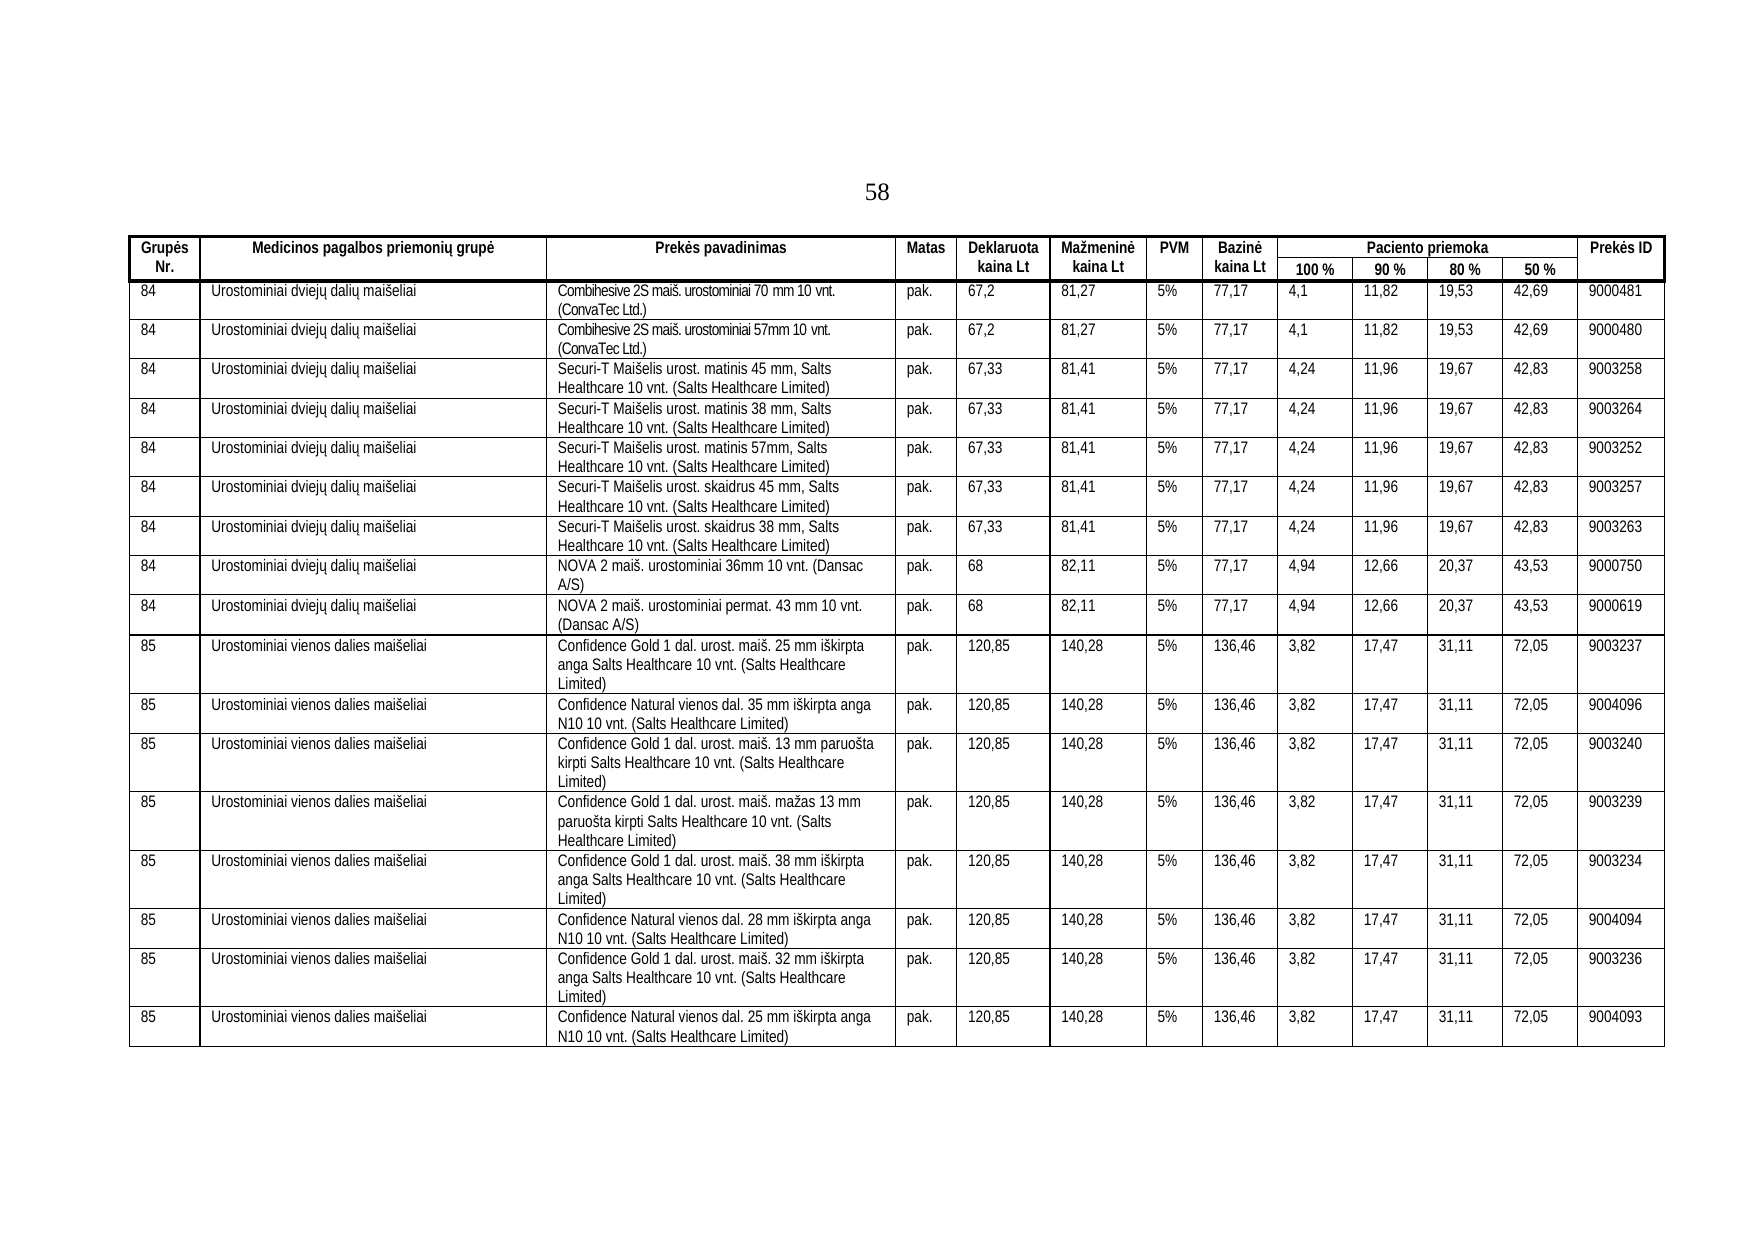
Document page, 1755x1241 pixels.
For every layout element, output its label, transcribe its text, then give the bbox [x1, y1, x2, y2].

table_cell 77,17 [1203, 595, 1277, 634]
table_cell 120,85 [957, 792, 1049, 850]
table_cell 81,27 [1051, 283, 1146, 319]
table_cell Urostominiai vienos dalies maišeliai [201, 851, 546, 908]
table_cell pak. [896, 399, 956, 437]
table_header Medicinos pagalbos priemonių grupė [201, 238, 546, 279]
table_cell pak. [896, 477, 956, 516]
table_cell pak. [896, 438, 956, 476]
table_cell pak. [896, 694, 956, 733]
table_cell 67,2 [957, 320, 1049, 358]
table_cell Confidence Natural vienos dal. 28 mm iškirpta anga N10 10 vnt. (Salts Healthcare Limited) [547, 909, 895, 948]
table_cell pak. [896, 283, 956, 319]
table_cell 85 [130, 1007, 199, 1046]
table_cell Securi-T Maišelis urost. matinis 45 mm, Salts Healthcare 10 vnt. (Salts Healthcare Limited) [547, 359, 895, 397]
table_cell 9003257 [1578, 477, 1664, 516]
table_cell 81,27 [1051, 320, 1146, 358]
table_cell 72,05 [1503, 636, 1577, 693]
table_cell 11,96 [1353, 359, 1427, 397]
table_cell Confidence Gold 1 dal. urost. maiš. mažas 13 mm paruošta kirpti Salts Healthcare 10 vnt. (Salts Healthcare Limited) [547, 792, 895, 850]
table_cell pak. [896, 909, 956, 948]
table_cell 11,82 [1353, 320, 1427, 358]
table_cell 42,83 [1503, 477, 1577, 516]
table_cell 9003236 [1578, 949, 1664, 1006]
table_cell 68 [957, 556, 1049, 594]
table_cell 9000619 [1578, 595, 1664, 634]
table_cell 84 [130, 595, 199, 634]
table_cell Securi-T Maišelis urost. matinis 38 mm, Salts Healthcare 10 vnt. (Salts Healthcare Limited) [547, 399, 895, 437]
table_cell 17,47 [1353, 909, 1427, 948]
table_cell 84 [130, 359, 199, 397]
table_cell 3,82 [1278, 636, 1352, 693]
table_cell Urostominiai vienos dalies maišeliai [201, 909, 546, 948]
table_cell 5% [1147, 320, 1202, 358]
table_cell 4,94 [1278, 556, 1352, 594]
table_cell 140,28 [1051, 909, 1146, 948]
table_cell 19,53 [1428, 320, 1502, 358]
table_cell 85 [130, 909, 199, 948]
table_cell NOVA 2 maiš. urostominiai permat. 43 mm 10 vnt. (Dansac A/S) [547, 595, 895, 634]
table_cell 9003237 [1578, 636, 1664, 693]
table_cell NOVA 2 maiš. urostominiai 36mm 10 vnt. (Dansac A/S) [547, 556, 895, 594]
table_cell 81,41 [1051, 438, 1146, 476]
table_cell 140,28 [1051, 1007, 1146, 1046]
table_cell 31,11 [1428, 949, 1502, 1006]
table_cell 5% [1147, 517, 1202, 555]
table_cell 11,82 [1353, 283, 1427, 319]
table_cell 4,1 [1278, 320, 1352, 358]
table_cell 68 [957, 595, 1049, 634]
table_cell 17,47 [1353, 694, 1427, 733]
table_cell 17,47 [1353, 792, 1427, 850]
table_cell 19,67 [1428, 477, 1502, 516]
table_cell 9003234 [1578, 851, 1664, 908]
table_cell 9004093 [1578, 1007, 1664, 1046]
table_cell Confidence Gold 1 dal. urost. maiš. 25 mm iškirpta anga Salts Healthcare 10 vnt. (Salts Healthcare Limited) [547, 636, 895, 693]
table_cell 5% [1147, 694, 1202, 733]
table_cell 42,83 [1503, 399, 1577, 437]
table_cell 3,82 [1278, 909, 1352, 948]
table_cell 4,1 [1278, 283, 1352, 319]
table_cell 9003239 [1578, 792, 1664, 850]
table_cell Confidence Gold 1 dal. urost. maiš. 13 mm paruošta kirpti Salts Healthcare 10 vnt. (Salts Healthcare Limited) [547, 734, 895, 791]
table_cell pak. [896, 734, 956, 791]
table_cell 3,82 [1278, 851, 1352, 908]
table_cell 77,17 [1203, 283, 1277, 319]
table_cell 50 % [1503, 258, 1577, 279]
table_cell pak. [896, 556, 956, 594]
table_cell 31,11 [1428, 694, 1502, 733]
table_cell 120,85 [957, 851, 1049, 908]
table_cell pak. [896, 1007, 956, 1046]
table_cell 120,85 [957, 1007, 1049, 1046]
table_cell 72,05 [1503, 909, 1577, 948]
table_cell 3,82 [1278, 734, 1352, 791]
table_cell 120,85 [957, 694, 1049, 733]
table_cell 136,46 [1203, 792, 1277, 850]
table_cell 85 [130, 734, 199, 791]
table_cell 4,94 [1278, 595, 1352, 634]
table_cell 11,96 [1353, 438, 1427, 476]
table_cell 31,11 [1428, 636, 1502, 693]
table_cell 20,37 [1428, 556, 1502, 594]
table_cell 9003240 [1578, 734, 1664, 791]
table_cell Confidence Natural vienos dal. 35 mm iškirpta anga N10 10 vnt. (Salts Healthcare Limited) [547, 694, 895, 733]
table_cell pak. [896, 949, 956, 1006]
table_cell 31,11 [1428, 792, 1502, 850]
table_cell 3,82 [1278, 694, 1352, 733]
table_cell pak. [896, 636, 956, 693]
table_cell 43,53 [1503, 595, 1577, 634]
table_cell 4,24 [1278, 477, 1352, 516]
table_cell 17,47 [1353, 636, 1427, 693]
table_cell 85 [130, 636, 199, 693]
table_cell 72,05 [1503, 792, 1577, 850]
table_cell 4,24 [1278, 438, 1352, 476]
table_cell 85 [130, 694, 199, 733]
table_cell 11,96 [1353, 477, 1427, 516]
table_cell 72,05 [1503, 694, 1577, 733]
table_cell 9003252 [1578, 438, 1664, 476]
table_cell 20,37 [1428, 595, 1502, 634]
table_cell 5% [1147, 909, 1202, 948]
table_cell Combihesive 2S maiš. urostominiai 57mm 10 vnt. (ConvaTec Ltd.) [547, 320, 895, 358]
table_cell 9003264 [1578, 399, 1664, 437]
table_cell 42,69 [1503, 283, 1577, 319]
table_cell 140,28 [1051, 734, 1146, 791]
table_cell Urostominiai dviejų dalių maišeliai [201, 595, 546, 634]
table_cell 9003263 [1578, 517, 1664, 555]
table_cell Urostominiai dviejų dalių maišeliai [201, 283, 546, 319]
table_cell 9000481 [1578, 283, 1664, 319]
table_cell 136,46 [1203, 694, 1277, 733]
table_cell 81,41 [1051, 359, 1146, 397]
table_cell 9000480 [1578, 320, 1664, 358]
table_cell Securi-T Maišelis urost. skaidrus 38 mm, Salts Healthcare 10 vnt. (Salts Healthcare Limited) [547, 517, 895, 555]
table_cell 67,33 [957, 399, 1049, 437]
table_cell 120,85 [957, 949, 1049, 1006]
table_cell 67,33 [957, 359, 1049, 397]
table_cell 5% [1147, 851, 1202, 908]
table_header Bazinė kaina Lt [1203, 238, 1277, 279]
table_cell 84 [130, 517, 199, 555]
table_cell 12,66 [1353, 595, 1427, 634]
table_cell Urostominiai vienos dalies maišeliai [201, 792, 546, 850]
table_cell Urostominiai vienos dalies maišeliai [201, 734, 546, 791]
table_cell 5% [1147, 283, 1202, 319]
table_cell 3,82 [1278, 1007, 1352, 1046]
table_cell 9000750 [1578, 556, 1664, 594]
table_cell pak. [896, 517, 956, 555]
table_cell 5% [1147, 636, 1202, 693]
table_cell 5% [1147, 556, 1202, 594]
table_cell 84 [130, 283, 199, 319]
table_cell 31,11 [1428, 909, 1502, 948]
table_cell 17,47 [1353, 734, 1427, 791]
table_cell Securi-T Maišelis urost. skaidrus 45 mm, Salts Healthcare 10 vnt. (Salts Healthcare Limited) [547, 477, 895, 516]
table_cell pak. [896, 851, 956, 908]
table_cell 77,17 [1203, 359, 1277, 397]
table_cell 42,83 [1503, 438, 1577, 476]
table_cell 31,11 [1428, 734, 1502, 791]
table_header Matas [896, 238, 956, 279]
table_header Mažmeninė kaina Lt [1051, 238, 1146, 279]
table_cell 4,24 [1278, 359, 1352, 397]
table_header Prekės pavadinimas [547, 238, 895, 279]
table_header PVM [1147, 238, 1202, 279]
table_cell 19,67 [1428, 438, 1502, 476]
table_cell 17,47 [1353, 949, 1427, 1006]
table_cell 81,41 [1051, 477, 1146, 516]
table_cell 67,33 [957, 438, 1049, 476]
table_cell 17,47 [1353, 1007, 1427, 1046]
table_header Deklaruota kaina Lt [957, 238, 1049, 279]
table_cell 42,83 [1503, 517, 1577, 555]
table_cell 140,28 [1051, 694, 1146, 733]
table_cell 77,17 [1203, 399, 1277, 437]
table_cell Urostominiai dviejų dalių maišeliai [201, 320, 546, 358]
table_cell 72,05 [1503, 734, 1577, 791]
table_cell Urostominiai dviejų dalių maišeliai [201, 517, 546, 555]
table_cell 9003258 [1578, 359, 1664, 397]
table_cell 85 [130, 949, 199, 1006]
table_cell 77,17 [1203, 517, 1277, 555]
table_cell 120,85 [957, 909, 1049, 948]
table_cell 31,11 [1428, 1007, 1502, 1046]
table_cell 80 % [1428, 258, 1502, 279]
table_cell 43,53 [1503, 556, 1577, 594]
table_cell 11,96 [1353, 399, 1427, 437]
table_cell 77,17 [1203, 477, 1277, 516]
table_cell 84 [130, 438, 199, 476]
table_cell 67,2 [957, 283, 1049, 319]
table_cell 140,28 [1051, 792, 1146, 850]
table_cell 140,28 [1051, 949, 1146, 1006]
table_cell 19,53 [1428, 283, 1502, 319]
table_cell 42,69 [1503, 320, 1577, 358]
table_cell Urostominiai dviejų dalių maišeliai [201, 399, 546, 437]
table_cell 100 % [1278, 258, 1352, 279]
table_cell 12,66 [1353, 556, 1427, 594]
table_cell 77,17 [1203, 556, 1277, 594]
table_cell Urostominiai dviejų dalių maišeliai [201, 477, 546, 516]
table_cell Confidence Gold 1 dal. urost. maiš. 32 mm iškirpta anga Salts Healthcare 10 vnt. (Salts Healthcare Limited) [547, 949, 895, 1006]
table_cell 5% [1147, 792, 1202, 850]
table_cell 5% [1147, 438, 1202, 476]
table_cell 31,11 [1428, 851, 1502, 908]
table_cell Urostominiai dviejų dalių maišeliai [201, 438, 546, 476]
table_cell 136,46 [1203, 909, 1277, 948]
table_cell 19,67 [1428, 517, 1502, 555]
table_cell 120,85 [957, 734, 1049, 791]
table_cell 136,46 [1203, 851, 1277, 908]
table_cell 5% [1147, 399, 1202, 437]
table_cell 77,17 [1203, 320, 1277, 358]
table_cell 4,24 [1278, 399, 1352, 437]
table_cell 84 [130, 399, 199, 437]
table_header Grupės Nr. [131, 238, 199, 279]
table_cell 19,67 [1428, 399, 1502, 437]
table_cell 140,28 [1051, 851, 1146, 908]
table_cell 5% [1147, 1007, 1202, 1046]
table_cell 9004096 [1578, 694, 1664, 733]
table_cell 5% [1147, 734, 1202, 791]
table_cell 5% [1147, 595, 1202, 634]
table_cell pak. [896, 792, 956, 850]
table_cell 42,83 [1503, 359, 1577, 397]
table_cell 72,05 [1503, 1007, 1577, 1046]
table_cell 5% [1147, 949, 1202, 1006]
table_cell Confidence Gold 1 dal. urost. maiš. 38 mm iškirpta anga Salts Healthcare 10 vnt. (Salts Healthcare Limited) [547, 851, 895, 908]
table_header Prekės ID [1578, 238, 1663, 279]
table_cell 77,17 [1203, 438, 1277, 476]
table_cell Securi-T Maišelis urost. matinis 57mm, Salts Healthcare 10 vnt. (Salts Healthcare Limited) [547, 438, 895, 476]
table_cell 11,96 [1353, 517, 1427, 555]
table_cell 9004094 [1578, 909, 1664, 948]
table_cell Confidence Natural vienos dal. 25 mm iškirpta anga N10 10 vnt. (Salts Healthcare Limited) [547, 1007, 895, 1046]
table_cell 3,82 [1278, 792, 1352, 850]
table_cell 136,46 [1203, 636, 1277, 693]
table_cell 5% [1147, 477, 1202, 516]
table_cell 136,46 [1203, 949, 1277, 1006]
table_cell Urostominiai vienos dalies maišeliai [201, 694, 546, 733]
table_cell pak. [896, 595, 956, 634]
table_cell 81,41 [1051, 517, 1146, 555]
table_cell 4,24 [1278, 517, 1352, 555]
table_cell 5% [1147, 359, 1202, 397]
table_cell 120,85 [957, 636, 1049, 693]
table_cell pak. [896, 320, 956, 358]
table_cell Urostominiai dviejų dalių maišeliai [201, 556, 546, 594]
table_cell 136,46 [1203, 734, 1277, 791]
table_cell Urostominiai vienos dalies maišeliai [201, 1007, 546, 1046]
table_cell pak. [896, 359, 956, 397]
table_cell 84 [130, 477, 199, 516]
table_cell 82,11 [1051, 556, 1146, 594]
table_cell 3,82 [1278, 949, 1352, 1006]
table_cell 72,05 [1503, 851, 1577, 908]
table_cell 67,33 [957, 477, 1049, 516]
table_cell Urostominiai dviejų dalių maišeliai [201, 359, 546, 397]
table_cell 85 [130, 792, 199, 850]
table_cell 84 [130, 320, 199, 358]
table_cell 67,33 [957, 517, 1049, 555]
table_cell Combihesive 2S maiš. urostominiai 70 mm 10 vnt. (ConvaTec Ltd.) [547, 283, 895, 319]
table_cell 81,41 [1051, 399, 1146, 437]
table_cell 84 [130, 556, 199, 594]
table_cell 136,46 [1203, 1007, 1277, 1046]
table_cell Urostominiai vienos dalies maišeliai [201, 949, 546, 1006]
table_cell Urostominiai vienos dalies maišeliai [201, 636, 546, 693]
table_cell 17,47 [1353, 851, 1427, 908]
table_cell 140,28 [1051, 636, 1146, 693]
table_cell 19,67 [1428, 359, 1502, 397]
table_cell 72,05 [1503, 949, 1577, 1006]
table_cell 90 % [1353, 258, 1427, 279]
table_header Paciento priemoka [1278, 238, 1577, 257]
table_cell 85 [130, 851, 199, 908]
table_cell 82,11 [1051, 595, 1146, 634]
